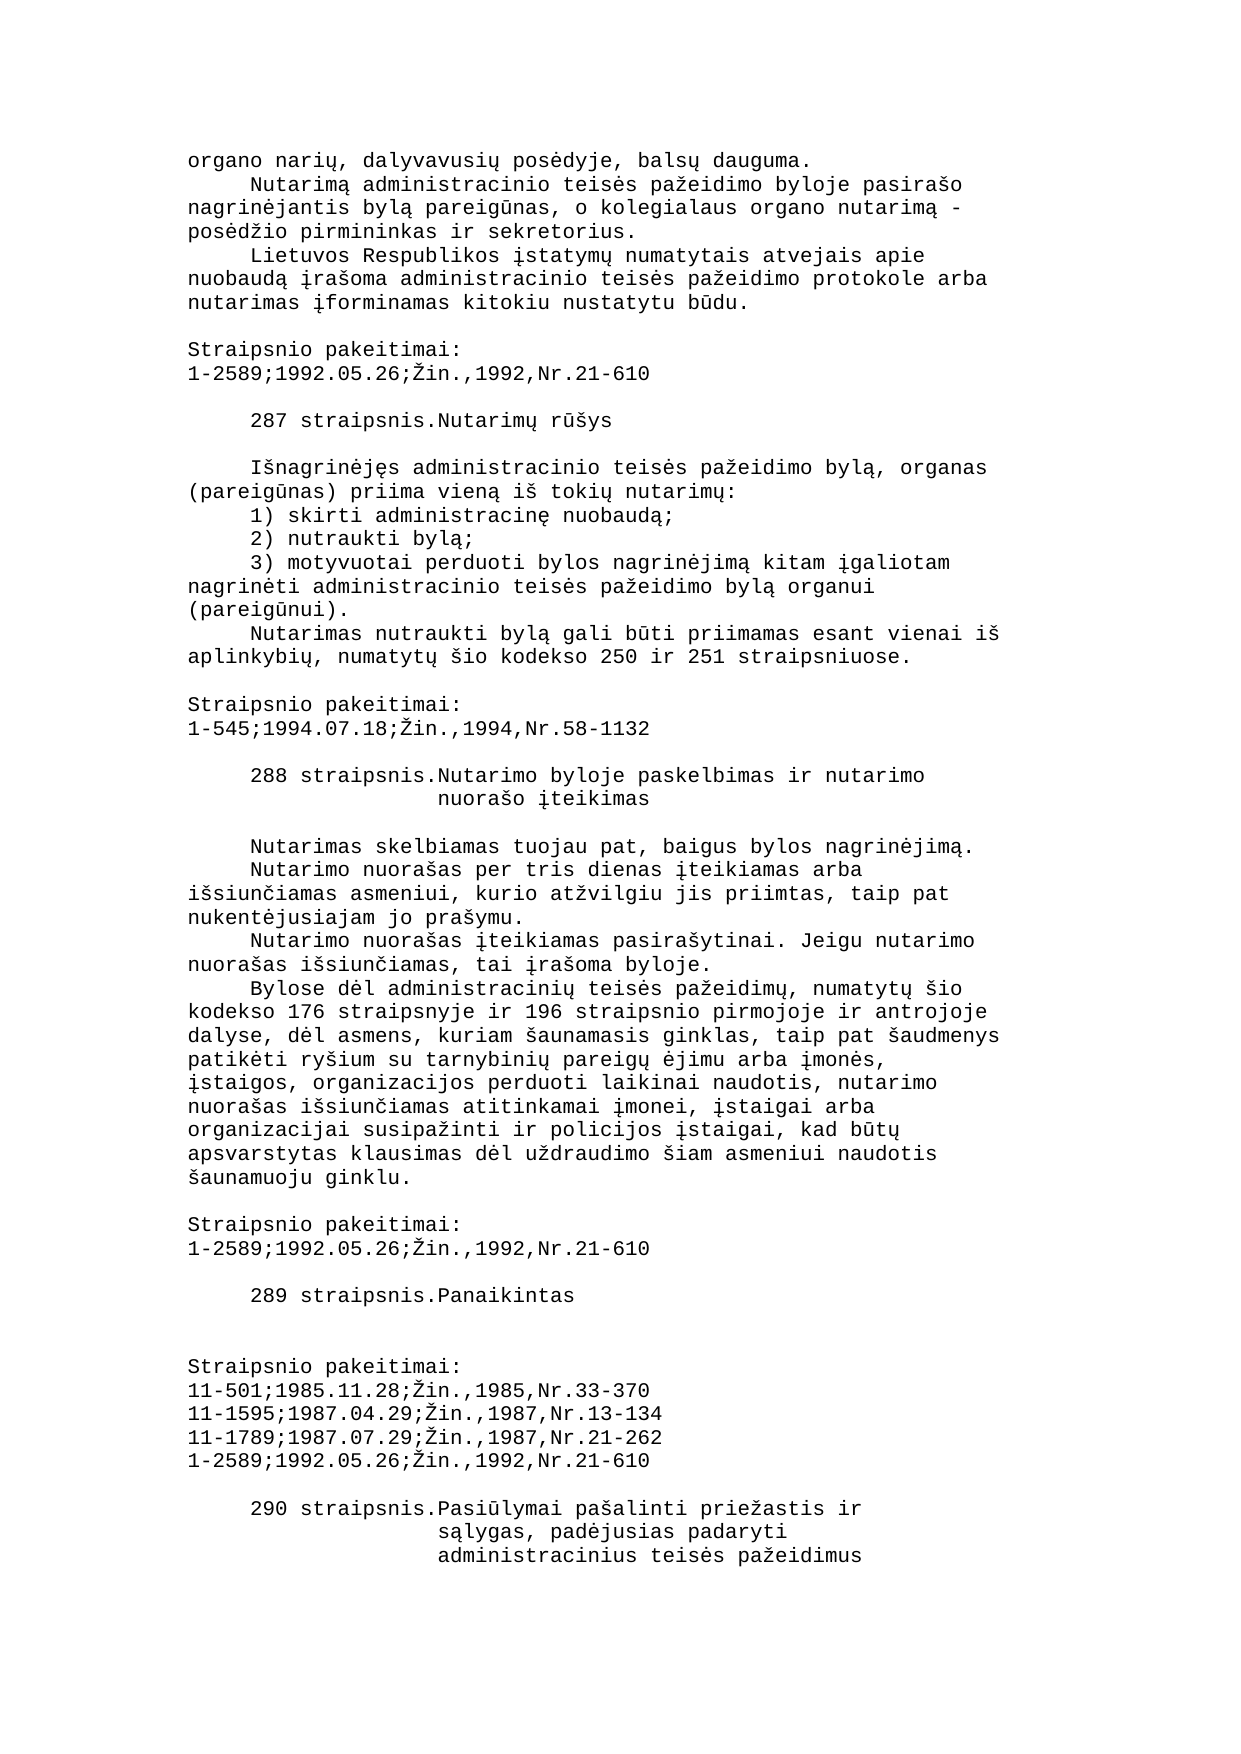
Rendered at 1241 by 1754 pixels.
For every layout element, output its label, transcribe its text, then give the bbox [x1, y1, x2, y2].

text organo narių, dalyvavusių posėdyje, balsų dauguma. [187, 150, 1053, 174]
text šaunamuoju ginklu. [187, 1167, 1053, 1190]
text nukentėjusiajam jo prašymu. [187, 907, 1053, 930]
text posėdžio pirmininkas ir sekretorius. [187, 221, 1053, 244]
text aplinkybių, numatytų šio kodekso 250 ir 251 straipsniuose. [187, 647, 1053, 670]
text 1-2589;1992.05.26;Žin.,1992,Nr.21-610 [187, 363, 1053, 386]
text nuorašas išsiunčiamas, tai įrašoma byloje. [187, 954, 1053, 978]
text organizacijai susipažinti ir policijos įstaigai, kad būtų [187, 1119, 1053, 1143]
text 3) motyvuotai perduoti bylos nagrinėjimą kitam įgaliotam [187, 552, 1053, 576]
text (pareigūnas) priima vieną iš tokių nutarimų: [187, 481, 1053, 505]
text 289 straipsnis.Panaikintas [187, 1285, 1053, 1309]
text 1-2589;1992.05.26;Žin.,1992,Nr.21-610 [187, 1238, 1053, 1261]
text Straipsnio pakeitimai: [187, 339, 1053, 363]
text nagrinėti administracinio teisės pažeidimo bylą organui [187, 576, 1053, 599]
text 1) skirti administracinę nuobaudą; [187, 505, 1053, 528]
text 287 straipsnis.Nutarimų rūšys [187, 410, 1053, 434]
text Straipsnio pakeitimai: [187, 1214, 1053, 1238]
text Straipsnio pakeitimai: [187, 694, 1053, 717]
text Nutarimo nuorašas įteikiamas pasirašytinai. Jeigu nutarimo [187, 930, 1053, 954]
text 11-1595;1987.04.29;Žin.,1987,Nr.13-134 [187, 1403, 1053, 1427]
text (pareigūnui). [187, 599, 1053, 623]
text 2) nutraukti bylą; [187, 528, 1053, 552]
text 288 straipsnis.Nutarimo byloje paskelbimas ir nutarimo [187, 765, 1053, 788]
text 290 straipsnis.Pasiūlymai pašalinti priežastis ir [187, 1498, 1053, 1521]
text Nutarimą administracinio teisės pažeidimo byloje pasirašo [187, 174, 1053, 197]
text nutarimas įforminamas kitokiu nustatytu būdu. [187, 292, 1053, 316]
text nuorašas išsiunčiamas atitinkamai įmonei, įstaigai arba [187, 1096, 1053, 1119]
text Nutarimo nuorašas per tris dienas įteikiamas arba [187, 859, 1053, 883]
text Nutarimas nutraukti bylą gali būti priimamas esant vienai iš [187, 623, 1053, 647]
text administracinius teisės pažeidimus [187, 1545, 1053, 1569]
text Išnagrinėjęs administracinio teisės pažeidimo bylą, organas [187, 457, 1053, 481]
text išsiunčiamas asmeniui, kurio atžvilgiu jis priimtas, taip pat [187, 883, 1053, 907]
text nagrinėjantis bylą pareigūnas, o kolegialaus organo nutarimą - [187, 197, 1053, 221]
text dalyse, dėl asmens, kuriam šaunamasis ginklas, taip pat šaudmenys [187, 1025, 1053, 1048]
text apsvarstytas klausimas dėl uždraudimo šiam asmeniui naudotis [187, 1143, 1053, 1167]
text nuorašo įteikimas [187, 788, 1053, 812]
text kodekso 176 straipsnyje ir 196 straipsnio pirmojoje ir antrojoje [187, 1001, 1053, 1025]
text Straipsnio pakeitimai: [187, 1356, 1053, 1379]
text 11-1789;1987.07.29;Žin.,1987,Nr.21-262 [187, 1427, 1053, 1451]
text 1-545;1994.07.18;Žin.,1994,Nr.58-1132 [187, 717, 1053, 741]
text Nutarimas skelbiamas tuojau pat, baigus bylos nagrinėjimą. [187, 836, 1053, 859]
text patikėti ryšium su tarnybinių pareigų ėjimu arba įmonės, [187, 1048, 1053, 1072]
text Bylose dėl administracinių teisės pažeidimų, numatytų šio [187, 978, 1053, 1001]
text nuobaudą įrašoma administracinio teisės pažeidimo protokole arba [187, 268, 1053, 292]
text sąlygas, padėjusias padaryti [187, 1521, 1053, 1545]
text 11-501;1985.11.28;Žin.,1985,Nr.33-370 [187, 1379, 1053, 1403]
text įstaigos, organizacijos perduoti laikinai naudotis, nutarimo [187, 1072, 1053, 1096]
text 1-2589;1992.05.26;Žin.,1992,Nr.21-610 [187, 1451, 1053, 1474]
text Lietuvos Respublikos įstatymų numatytais atvejais apie [187, 244, 1053, 268]
